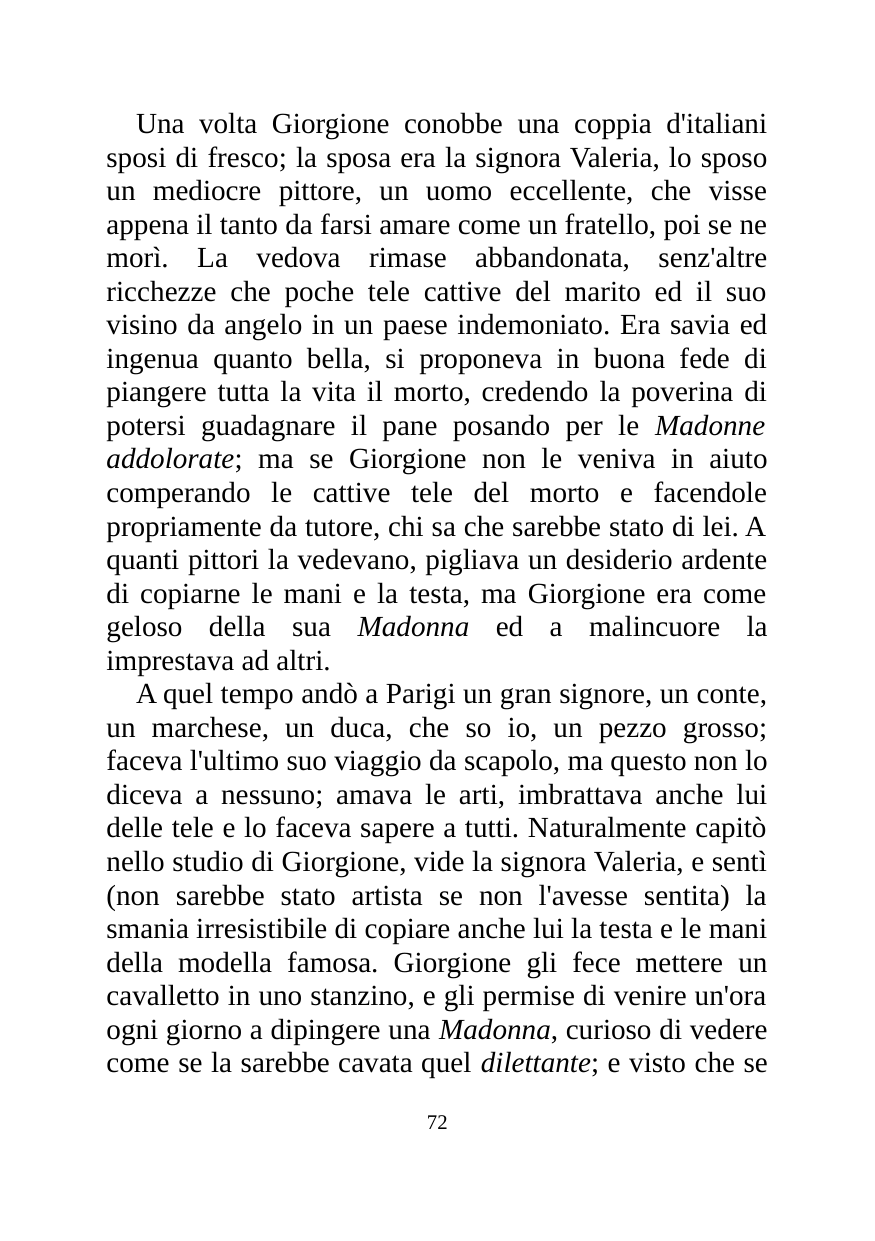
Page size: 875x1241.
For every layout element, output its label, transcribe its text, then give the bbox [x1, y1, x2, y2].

text Una volta Giorgione conobbe una coppia d'italiani sposi di fresco; la sposa era la signora Valeria, lo sposo un mediocre pittore, un uomo eccellente, che visse appena il tanto da farsi amare come un fratello, poi se ne morì. La vedova rimase abbandonata, senz'altre ricchezze che poche tele cattive del marito ed il suo visino da angelo in un paese indemoniato. Era savia ed ingenua quanto bella, si proponeva in buona fede di piangere tutta la vita il morto, credendo la poverina di potersi guadagnare il pane posando per le Madonne addolorate; ma se Giorgione non le veniva in aiuto comperando le cattive tele del morto e facendole propriamente da tutore, chi sa che sarebbe stato di lei. A quanti pittori la vedevano, pigliava un desiderio ardente di copiarne le mani e la testa, ma Giorgione era come geloso della sua Madonna ed a malincuore la imprestava ad altri. [106, 106, 768, 676]
text A quel tempo andò a Parigi un gran signore, un conte, un marchese, un duca, che so io, un pezzo grosso; faceva l'ultimo suo viaggio da scapolo, ma questo non lo diceva a nessuno; amava le arti, imbrattava anche lui delle tele e lo faceva sapere a tutti. Naturalmente capitò nello studio di Giorgione, vide la signora Valeria, e sentì (non sarebbe stato artista se non l'avesse sentita) la smania irresistibile di copiare anche lui la testa e le mani della modella famosa. Giorgione gli fece mettere un cavalletto in uno stanzino, e gli permise di venire un'ora ogni giorno a dipingere una Madonna, curioso di vedere come se la sarebbe cavata quel dilettante; e visto che se [106, 676, 768, 1079]
